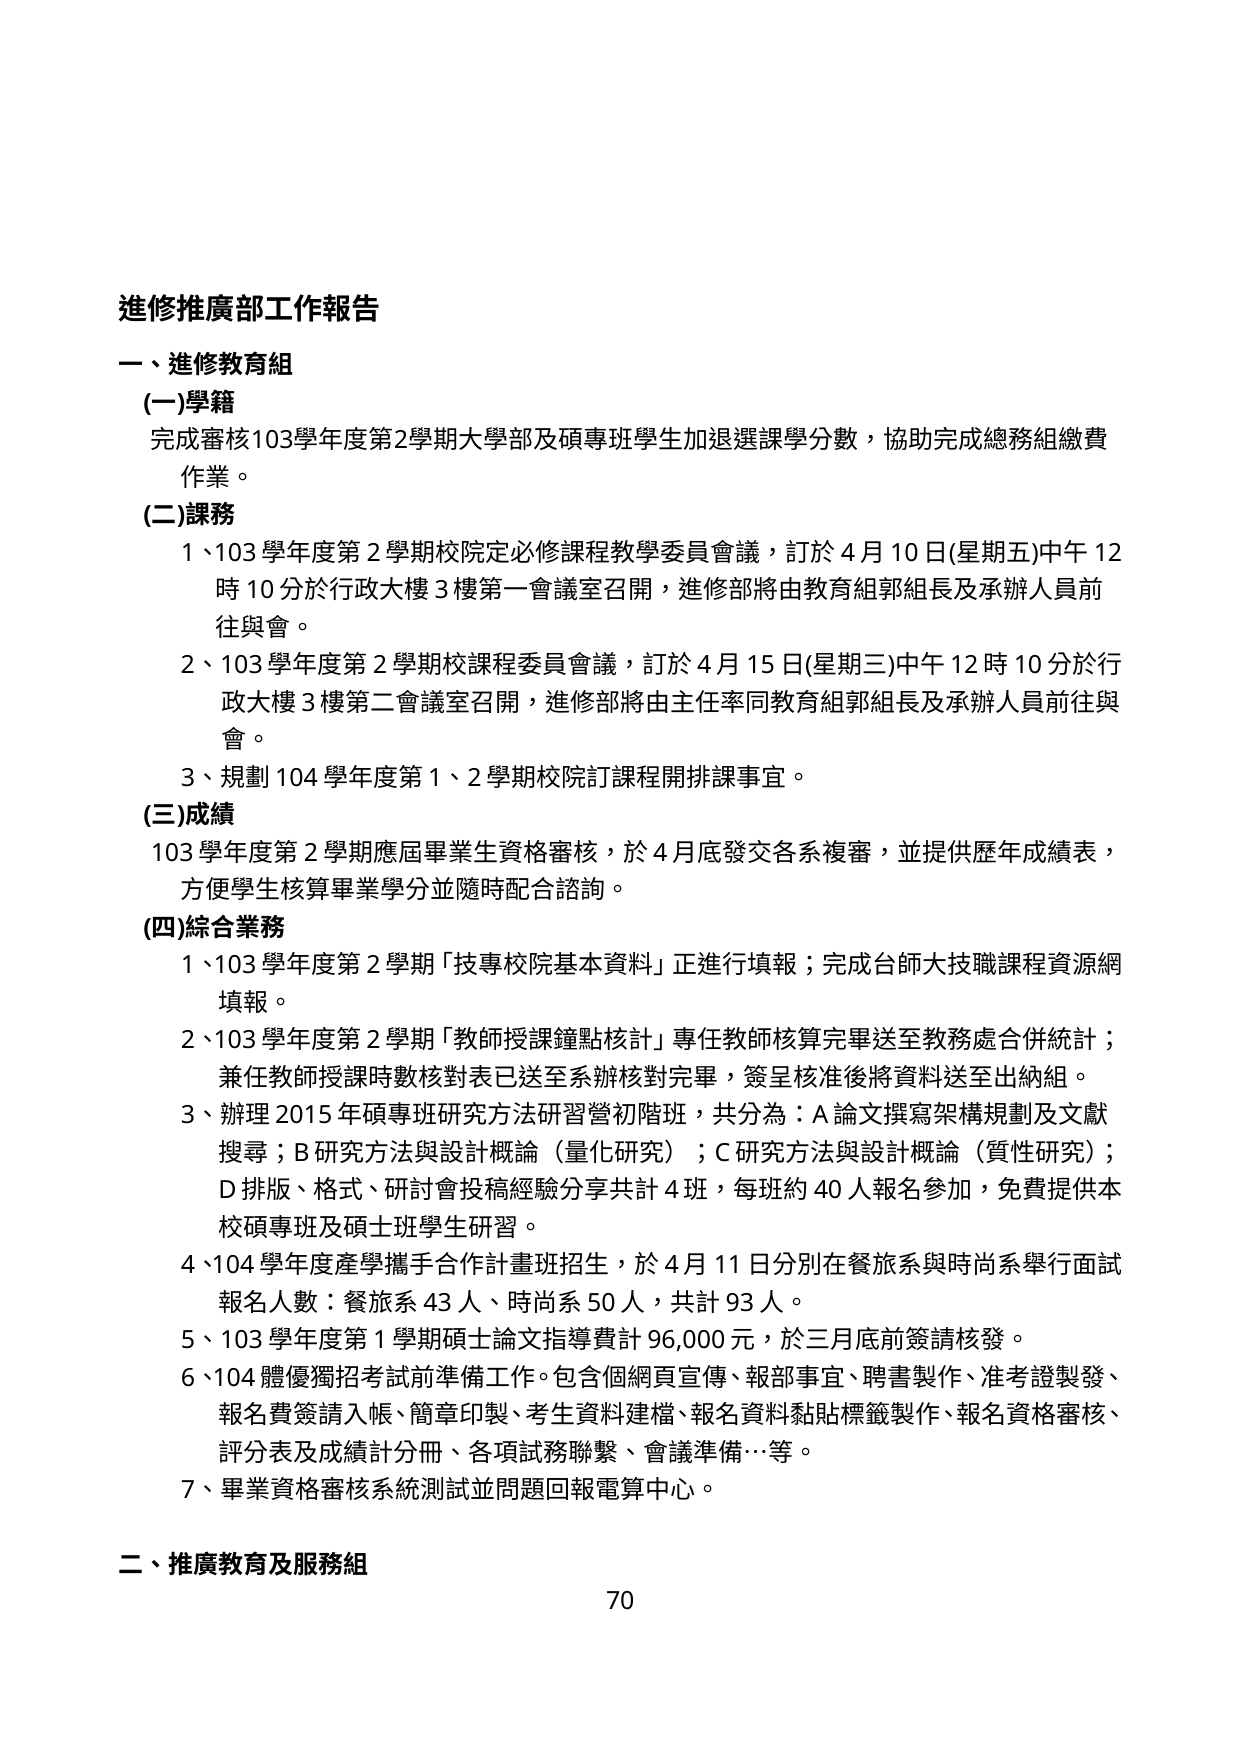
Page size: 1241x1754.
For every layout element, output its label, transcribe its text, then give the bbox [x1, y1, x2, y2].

text 5、103學年度第1學期碩士論文指導費計96,000元，於三月底前簽請核發。 [181, 1319, 1122, 1357]
text 2、103學年度第2學期「教師授課鐘點核計」專任教師核算完畢送至教務處合併統計；兼任教師授課時數核對表已送至系辦核對完畢，簽呈核准後將資料送至出納組。 [181, 1019, 1122, 1094]
text 二、推廣教育及服務組 [118, 1544, 1122, 1582]
text 103學年度第2學期應屆畢業生資格審核，於4月底發交各系複審，並提供歷年成績表，方便學生核算畢業學分並隨時配合諮詢。 [118, 832, 1122, 907]
text 3、規劃104學年度第1、2學期校院訂課程開排課事宜。 [118, 757, 1122, 794]
text (一)學籍 [118, 382, 1122, 419]
text 4、104學年度產學攜手合作計畫班招生，於4月11日分別在餐旅系與時尚系舉行面試，報名人數：餐旅系43人、時尚系50人，共計93人。 [181, 1244, 1122, 1319]
text 3、辦理2015年碩專班研究方法研習營初階班，共分為：A論文撰寫架構規劃及文獻搜尋；B研究方法與設計概論（量化研究）；C研究方法與設計概論（質性研究）；D排版、格式、研討會投稿經驗分享共計4班，每班約40人報名參加，免費提供本校碩專班及碩士班學生研習。 [181, 1094, 1122, 1244]
text 1、103學年度第2學期「技專校院基本資料」正進行填報；完成台師大技職課程資源網填報。 [181, 944, 1122, 1019]
text 進修推廣部工作報告 [118, 269, 1122, 344]
text (三)成績 [118, 794, 1122, 832]
text 完成審核103學年度第2學期大學部及碩專班學生加退選課學分數，協助完成總務組繳費作業。 [118, 419, 1122, 494]
text 1、103學年度第2學期校院定必修課程教學委員會議，訂於4月10日(星期五)中午12時10分於行政大樓3樓第一會議室召開，進修部將由教育組郭組長及承辦人員前往與會。 [181, 532, 1122, 644]
text 一、進修教育組 [118, 344, 1122, 382]
text (四)綜合業務 [118, 907, 1122, 944]
text 6、104體優獨招考試前準備工作。包含個網頁宣傳、報部事宜、聘書製作、准考證製發、報名費簽請入帳、簡章印製、考生資料建檔、報名資料黏貼標籤製作、報名資格審核、評分表及成績計分冊、各項試務聯繫、會議準備…等。 [181, 1357, 1122, 1469]
text 2、103學年度第2學期校課程委員會議，訂於4月15日(星期三)中午12時10分於行政大樓3樓第二會議室召開，進修部將由主任率同教育組郭組長及承辦人員前往與會。 [180, 644, 1122, 757]
text (二)課務 [118, 494, 1122, 532]
text 7、畢業資格審核系統測試並問題回報電算中心。 [181, 1469, 1122, 1507]
